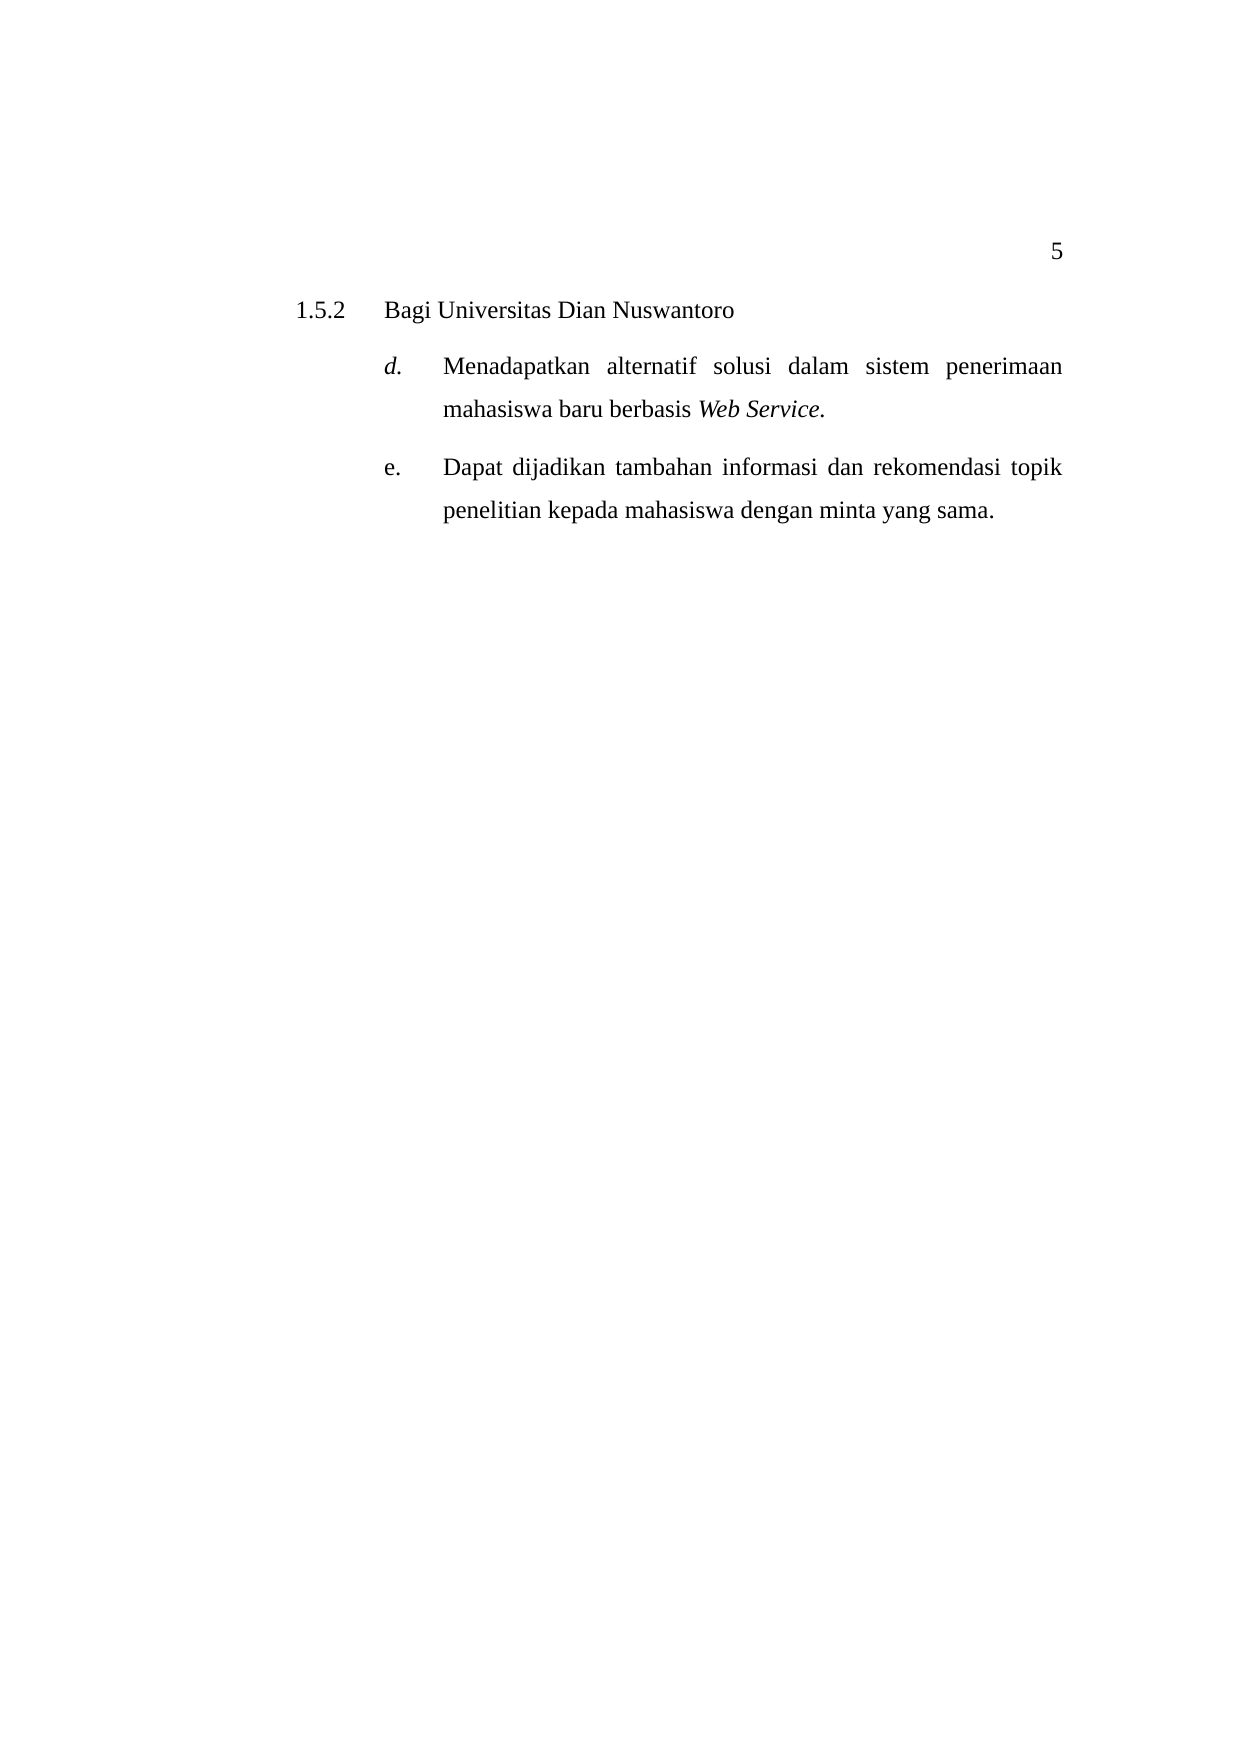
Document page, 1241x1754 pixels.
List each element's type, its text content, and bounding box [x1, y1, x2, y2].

list Menadapatkan alternatif solusi dalam sistem penerimaan mahasiswa baru berbasis Web Service. [384, 351, 1063, 423]
subtitle Bagi Universitas Dian Nuswantoro [295, 295, 1063, 324]
list Dapat dijadikan tambahan informasi dan rekomendasi topik penelitian kepada mahasiswa dengan minta yang sama. [384, 452, 1063, 523]
